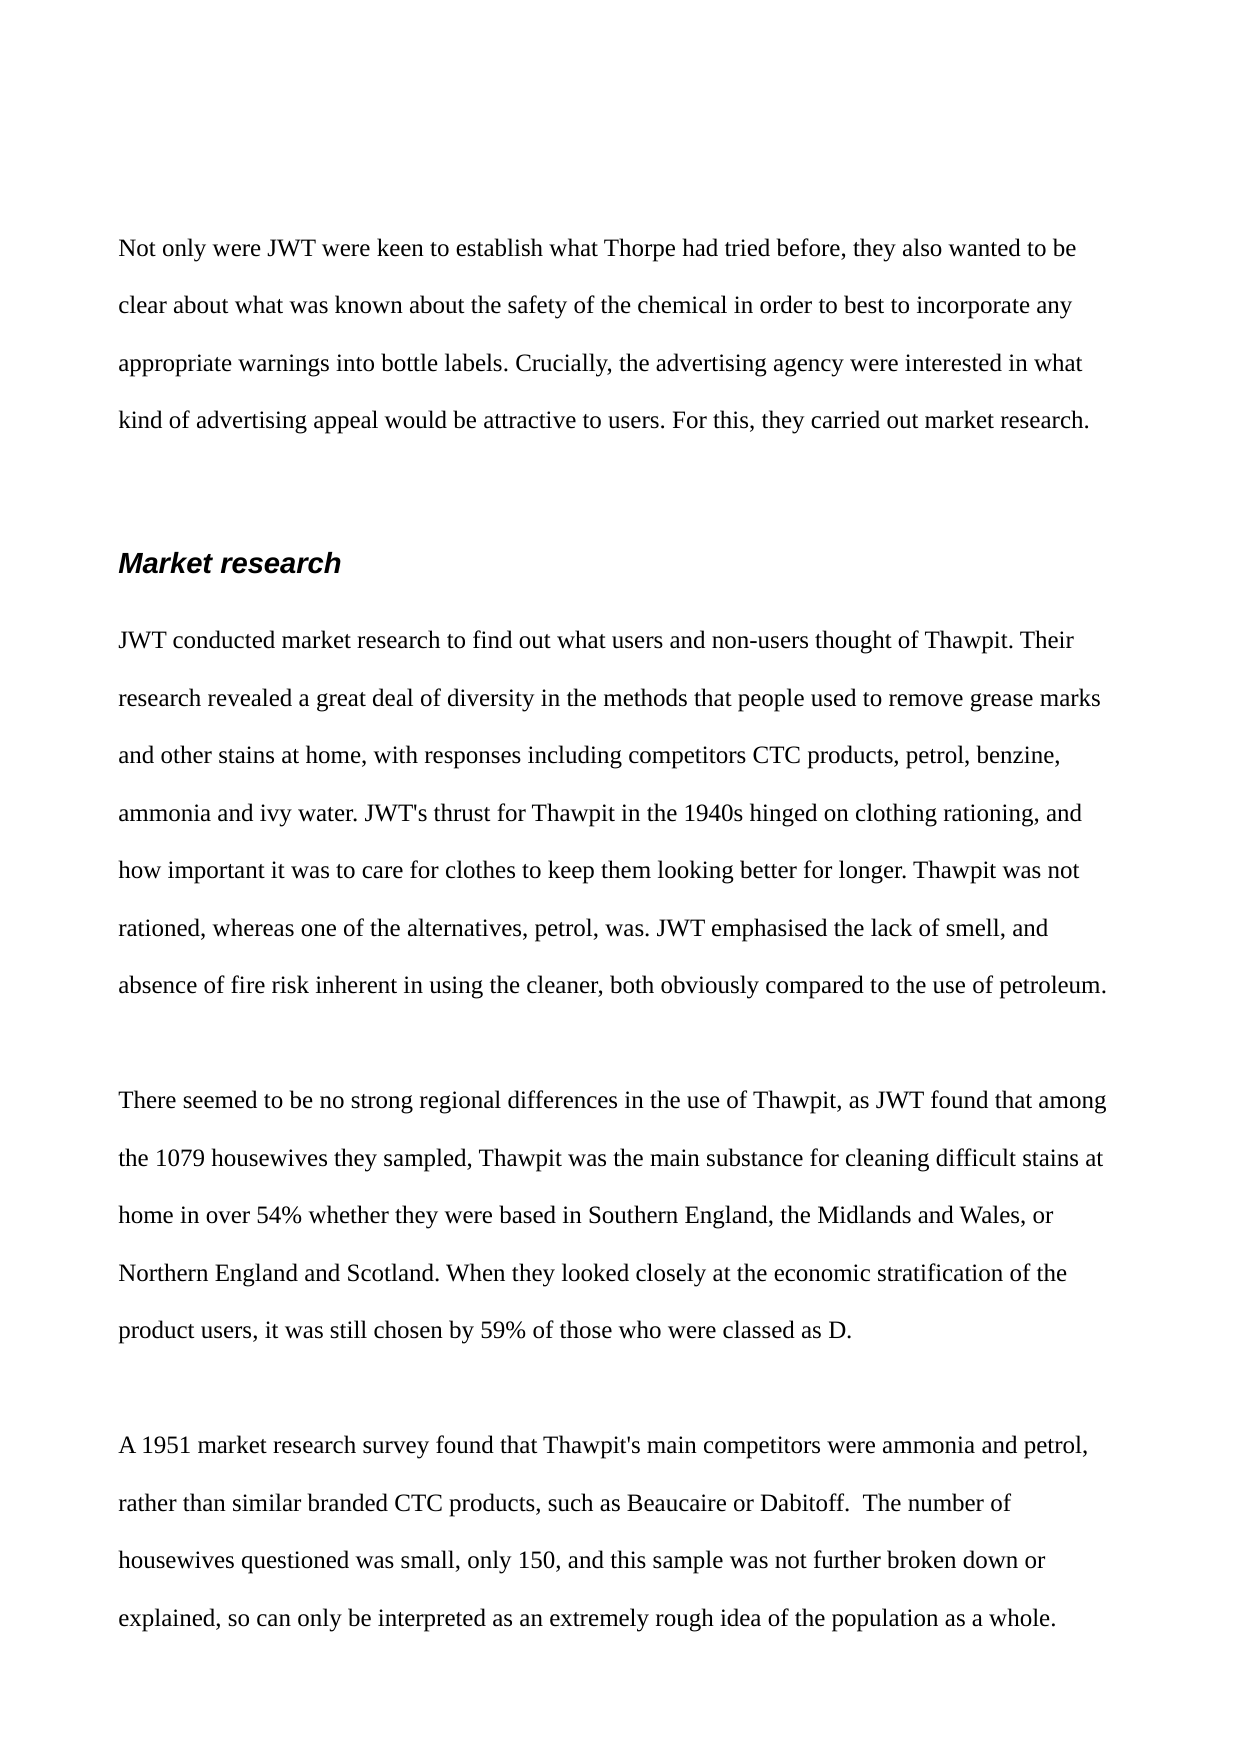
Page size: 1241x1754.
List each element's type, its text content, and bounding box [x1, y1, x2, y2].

text There seemed to be no strong regional differences in the use of Thawpit, as JWT found that among the 1079 housewives they sampled, Thawpit was the main substance for cleaning difficult stains at home in over 54% whether they were based in Southern England, the Midlands and Wales, or Northern England and Scotland. When they looked closely at the economic stratification of the product users, it was still chosen by 59% of those who were classed as D. [118, 1085, 1122, 1344]
text JWT conducted market research to find out what users and non-users thought of Thawpit. Their research revealed a great deal of diversity in the methods that people used to remove grease marks and other stains at home, with responses including competitors CTC products, petrol, benzine, ammonia and ivy water. JWT's thrust for Thawpit in the 1940s hinged on clothing rationing, and how important it was to care for clothes to keep them looking better for longer. Thawpit was not rationed, whereas one of the alternatives, petrol, was. JWT emphasised the lack of smell, and absence of fire risk inherent in using the cleaner, both obviously compared to the use of petroleum. [118, 625, 1122, 999]
subtitle Market research [118, 546, 1122, 579]
text A 1951 market research survey found that Thawpit's main competitors were ammonia and petrol, rather than similar branded CTC products, such as Beaucaire or Dabitoff. The number of housewives questioned was small, only 150, and this sample was not further broken down or explained, so can only be interpreted as an extremely rough idea of the population as a whole. [118, 1430, 1122, 1631]
text Not only were JWT were keen to establish what Thorpe had tried before, they also wanted to be clear about what was known about the safety of the chemical in order to best to incorporate any appropriate warnings into bottle labels. Crucially, the advertising agency were interested in what kind of advertising appeal would be attractive to users. For this, they carried out market research. [118, 233, 1122, 434]
